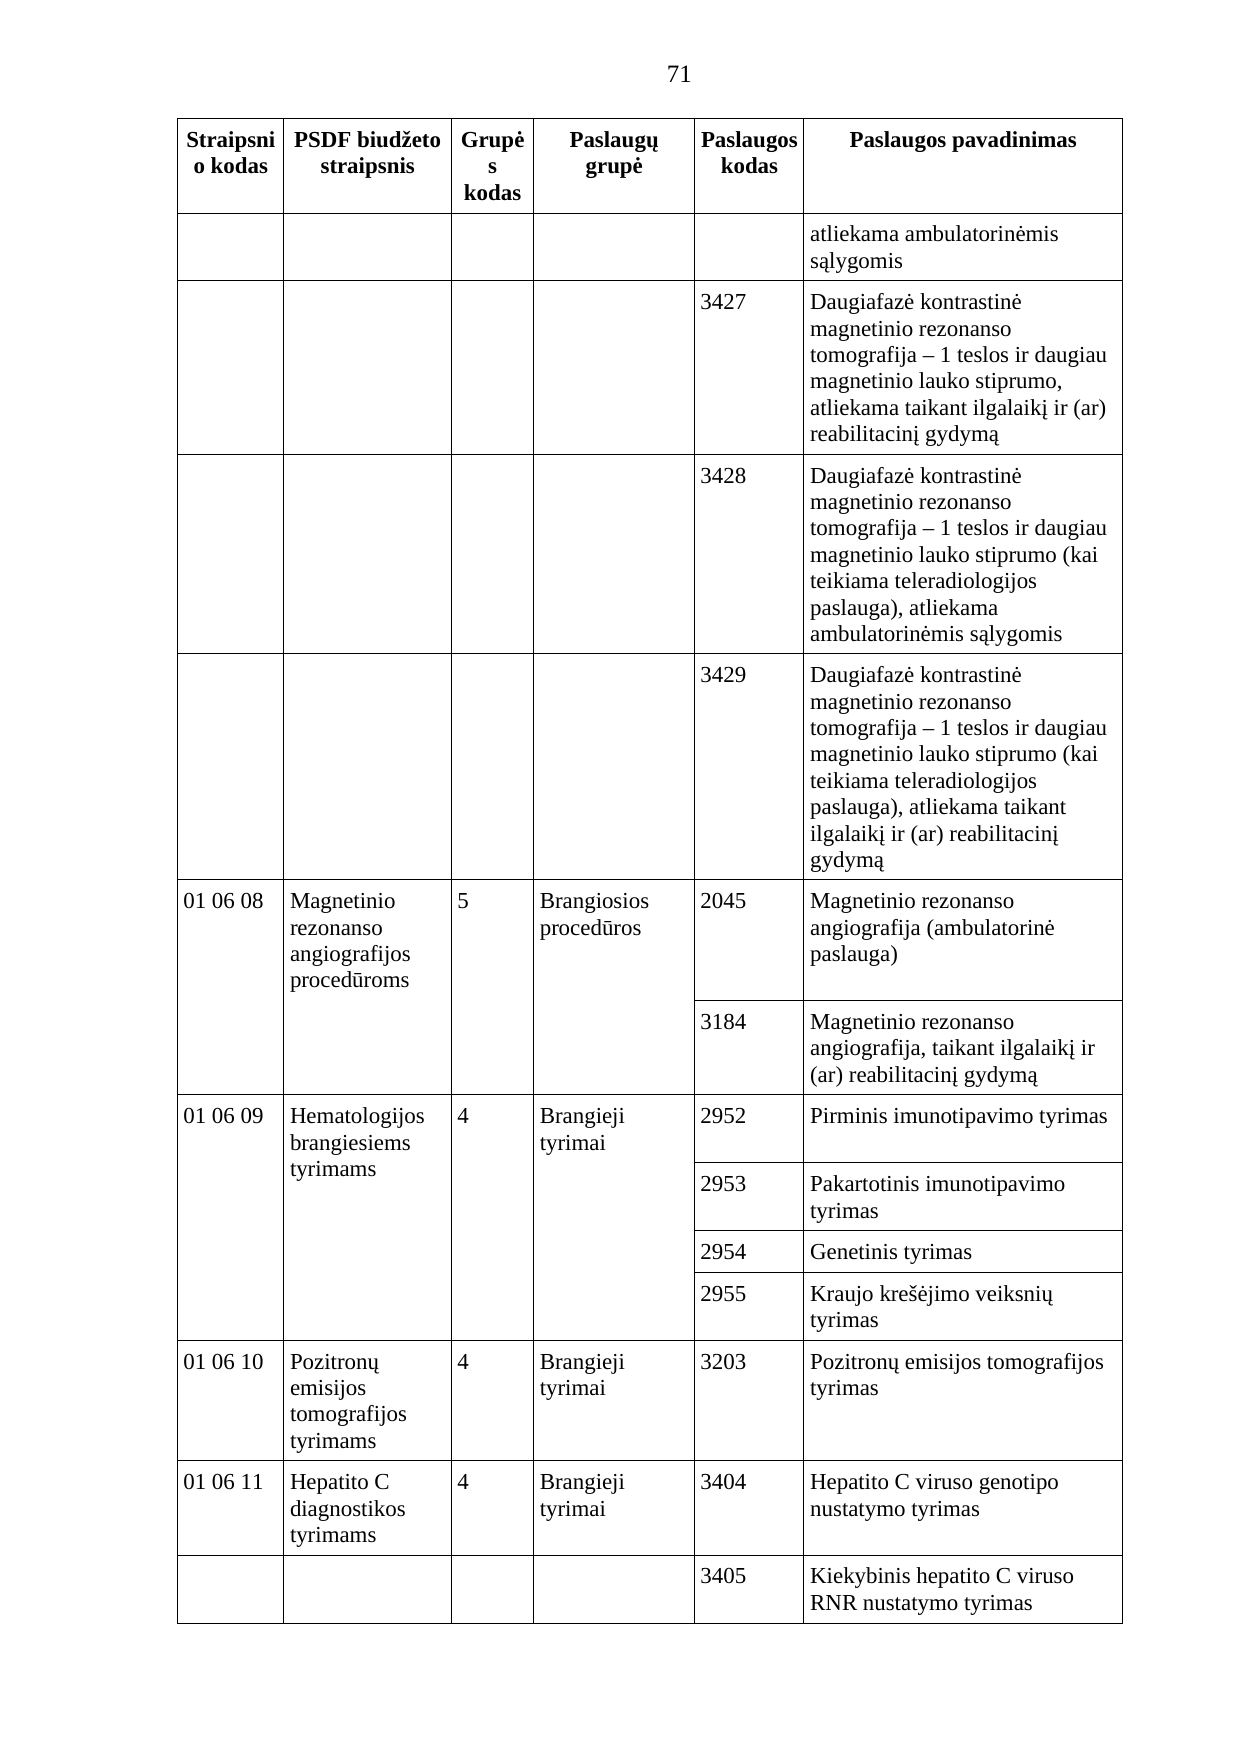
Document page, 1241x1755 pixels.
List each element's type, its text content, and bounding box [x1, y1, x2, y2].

table_cell [178, 1556, 283, 1622]
table_cell [178, 214, 283, 280]
table_header PSDF biudžeto straipsnis [284, 119, 451, 212]
table_cell atliekama ambulatorinėmis sąlygomis [804, 214, 1122, 280]
table_cell 3428 [695, 455, 803, 653]
table_cell 4 [452, 1461, 533, 1554]
table_cell [452, 1230, 533, 1272]
table_cell [452, 214, 533, 280]
table_cell Daugiafazė kontrastinė magnetinio rezonanso tomografija – 1 teslos ir daugiau magnetinio lauko stiprumo (kai teikiama teleradiologijos paslauga), atliekama taikant ilgalaikį ir (ar) reabilitacinį gydymą [804, 654, 1122, 879]
table_header Straipsnio kodas [178, 119, 283, 212]
table_cell Pirminis imunotipavimo tyrimas [804, 1095, 1122, 1162]
table_cell 2952 [695, 1095, 803, 1162]
table_cell [534, 214, 694, 280]
table_cell [178, 1230, 283, 1272]
table_header Paslaugos pavadinimas [804, 119, 1122, 212]
table_cell [178, 455, 283, 653]
table_cell [534, 455, 694, 653]
table_cell Genetinis tyrimas [804, 1231, 1122, 1272]
table_cell Hepatito C viruso genotipo nustatymo tyrimas [804, 1461, 1122, 1554]
table_cell [452, 455, 533, 653]
table_cell 3203 [695, 1341, 803, 1460]
table_cell 01 06 10 [178, 1341, 283, 1460]
table_cell Magnetinio rezonanso angiografijos procedūroms [284, 880, 451, 1000]
table_cell [284, 214, 451, 280]
table_cell [534, 1556, 694, 1622]
table_cell Pozitronų emisijos tomografijos tyrimams [284, 1341, 451, 1460]
table_cell [534, 1230, 694, 1272]
table_header Paslaugos kodas [695, 119, 803, 212]
table_cell [452, 1162, 533, 1230]
table_cell [178, 281, 283, 454]
table_cell Brangieji tyrimai [534, 1095, 694, 1162]
table_cell 01 06 08 [178, 880, 283, 1000]
table_cell 3427 [695, 281, 803, 454]
table_cell 2954 [695, 1231, 803, 1272]
table_cell 01 06 09 [178, 1095, 283, 1162]
table_cell [534, 1272, 694, 1339]
table_cell [284, 1556, 451, 1622]
table_cell [695, 214, 803, 280]
table_cell [284, 281, 451, 454]
table_cell 2953 [695, 1163, 803, 1230]
table_cell [534, 1162, 694, 1230]
table_cell [178, 1162, 283, 1230]
table_cell [178, 654, 283, 879]
table_cell [452, 1000, 533, 1094]
table_cell [534, 654, 694, 879]
table_cell 4 [452, 1095, 533, 1162]
table_cell Kraujo krešėjimo veiksnių tyrimas [804, 1273, 1122, 1339]
table_cell Brangieji tyrimai [534, 1341, 694, 1460]
table_cell Pakartotinis imunotipavimo tyrimas [804, 1163, 1122, 1230]
table_cell Kiekybinis hepatito C viruso RNR nustatymo tyrimas [804, 1556, 1122, 1622]
table_cell Brangieji tyrimai [534, 1461, 694, 1554]
table_cell 3429 [695, 654, 803, 879]
table_cell 3184 [695, 1001, 803, 1094]
table_cell [534, 281, 694, 454]
table_cell Hepatito C diagnostikos tyrimams [284, 1461, 451, 1554]
table_cell 3405 [695, 1556, 803, 1622]
table_cell Daugiafazė kontrastinė magnetinio rezonanso tomografija – 1 teslos ir daugiau magnetinio lauko stiprumo (kai teikiama teleradiologijos paslauga), atliekama ambulatorinėmis sąlygomis [804, 455, 1122, 653]
table_cell [178, 1000, 283, 1094]
table_cell [534, 1000, 694, 1094]
table_cell [452, 654, 533, 879]
table_header Paslaugų grupė [534, 119, 694, 212]
table_cell Hematologijos brangiesiems tyrimams [284, 1095, 451, 1272]
table_header Grupės kodas [452, 119, 533, 212]
table_cell [178, 1272, 283, 1339]
table_cell [284, 1000, 451, 1094]
table_cell 2955 [695, 1273, 803, 1339]
table_cell 5 [452, 880, 533, 1000]
table_cell Magnetinio rezonanso angiografija (ambulatorinė paslauga) [804, 880, 1122, 1000]
table_cell [452, 281, 533, 454]
table_cell Daugiafazė kontrastinė magnetinio rezonanso tomografija – 1 teslos ir daugiau magnetinio lauko stiprumo, atliekama taikant ilgalaikį ir (ar) reabilitacinį gydymą [804, 281, 1122, 454]
table_cell [452, 1556, 533, 1622]
table_cell Magnetinio rezonanso angiografija, taikant ilgalaikį ir (ar) reabilitacinį gydymą [804, 1001, 1122, 1094]
table_cell [284, 1272, 451, 1339]
table_cell Pozitronų emisijos tomografijos tyrimas [804, 1341, 1122, 1460]
table_cell 2045 [695, 880, 803, 1000]
table_cell 01 06 11 [178, 1461, 283, 1554]
table_cell Brangiosios procedūros [534, 880, 694, 1000]
table_cell [452, 1272, 533, 1339]
table_cell [284, 654, 451, 879]
table_cell [284, 455, 451, 653]
table_cell 4 [452, 1341, 533, 1460]
table_cell 3404 [695, 1461, 803, 1554]
